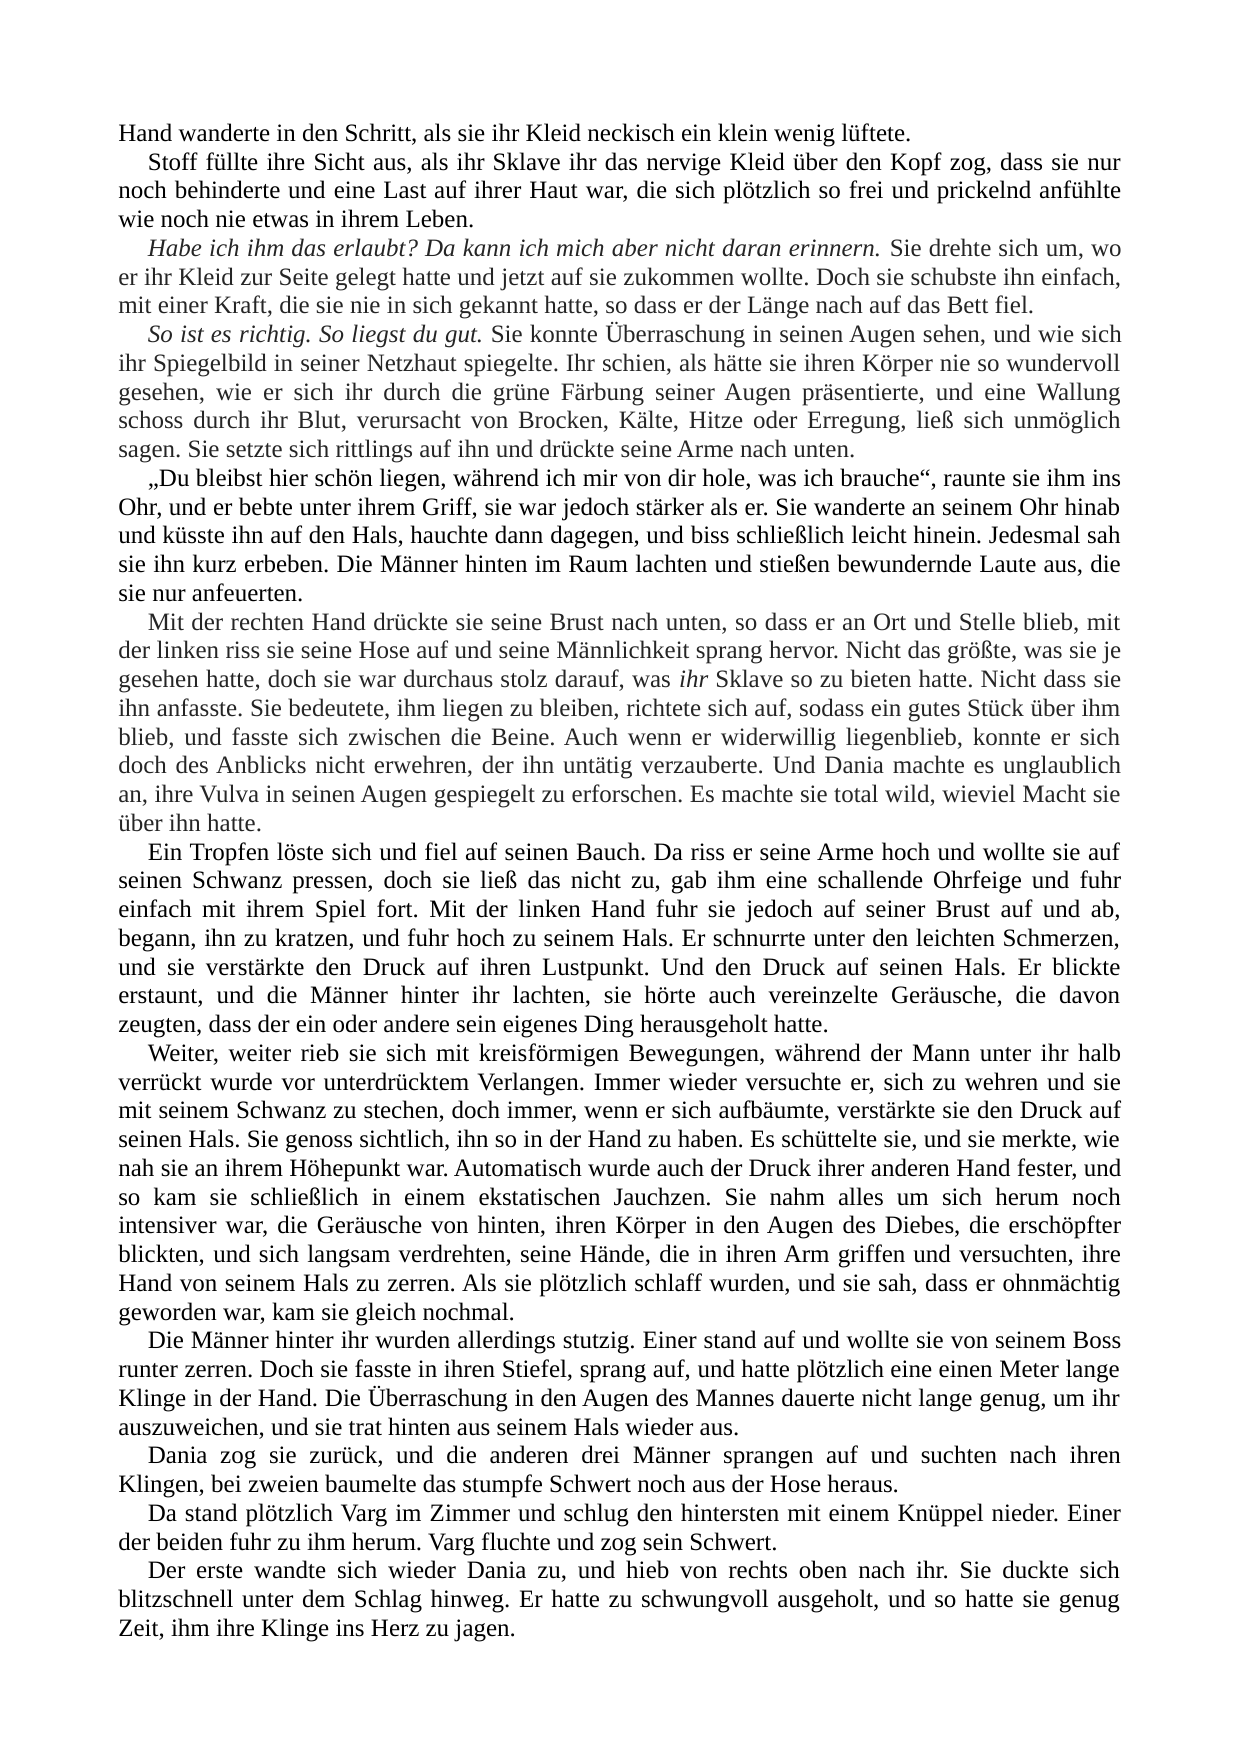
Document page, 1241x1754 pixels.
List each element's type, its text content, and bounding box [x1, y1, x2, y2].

text Dania zog sie zurück, und die anderen drei Männer sprangen auf und suchten nach ihren Klingen, bei zweien baumelte das stumpfe Schwert noch aus der Hose heraus. [118, 1441, 1122, 1498]
text Der erste wandte sich wieder Dania zu, und hieb von rechts oben nach ihr. Sie duckte sich blitzschnell unter dem Schlag hinweg. Er hatte zu schwungvoll ausgeholt, und so hatte sie genug Zeit, ihm ihre Klinge ins Herz zu jagen. [118, 1556, 1122, 1642]
text Stoff füllte ihre Sicht aus, als ihr Sklave ihr das nervige Kleid über den Kopf zog, dass sie nur noch behinderte und eine Last auf ihrer Haut war, die sich plötzlich so frei und prickelnd anfühlte wie noch nie etwas in ihrem Leben. [118, 147, 1122, 233]
text „Du bleibst hier schön liegen, während ich mir von dir hole, was ich brauche“, raunte sie ihm ins Ohr, und er bebte unter ihrem Griff, sie war jedoch stärker als er. Sie wanderte an seinem Ohr hinab und küsste ihn auf den Hals, hauchte dann dagegen, und biss schließlich leicht hinein. Jedesmal sah sie ihn kurz erbeben. Die Männer hinten im Raum lachten und stießen bewundernde Laute aus, die sie nur anfeuerten. [118, 463, 1122, 607]
text Mit der rechten Hand drückte sie seine Brust nach unten, so dass er an Ort und Stelle blieb, mit der linken riss sie seine Hose auf und seine Männlichkeit sprang hervor. Nicht das größte, was sie je gesehen hatte, doch sie war durchaus stolz darauf, was ihr Sklave so zu bieten hatte. Nicht dass sie ihn anfasste. Sie bedeutete, ihm liegen zu bleiben, richtete sich auf, sodass ein gutes Stück über ihm blieb, und fasste sich zwischen die Beine. Auch wenn er widerwillig liegenblieb, konnte er sich doch des Anblicks nicht erwehren, der ihn untätig verzauberte. Und Dania machte es unglaublich an, ihre Vulva in seinen Augen gespiegelt zu erforschen. Es machte sie total wild, wieviel Macht sie über ihn hatte. [118, 607, 1122, 837]
text So ist es richtig. So liegst du gut. Sie konnte Überraschung in seinen Augen sehen, und wie sich ihr Spiegelbild in seiner Netzhaut spiegelte. Ihr schien, als hätte sie ihren Körper nie so wundervoll gesehen, wie er sich ihr durch die grüne Färbung seiner Augen präsentierte, und eine Wallung schoss durch ihr Blut, verursacht von Brocken, Kälte, Hitze oder Erregung, ließ sich unmöglich sagen. Sie setzte sich rittlings auf ihn und drückte seine Arme nach unten. [118, 319, 1122, 463]
text Hand wanderte in den Schritt, als sie ihr Kleid neckisch ein klein wenig lüftete. [118, 118, 1122, 147]
text Die Männer hinter ihr wurden allerdings stutzig. Einer stand auf und wollte sie von seinem Boss runter zerren. Doch sie fasste in ihren Stiefel, sprang auf, und hatte plötzlich eine einen Meter lange Klinge in der Hand. Die Überraschung in den Augen des Mannes dauerte nicht lange genug, um ihr auszuweichen, und sie trat hinten aus seinem Hals wieder aus. [118, 1326, 1122, 1441]
text Ein Tropfen löste sich und fiel auf seinen Bauch. Da riss er seine Arme hoch und wollte sie auf seinen Schwanz pressen, doch sie ließ das nicht zu, gab ihm eine schallende Ohrfeige und fuhr einfach mit ihrem Spiel fort. Mit der linken Hand fuhr sie jedoch auf seiner Brust auf und ab, begann, ihn zu kratzen, und fuhr hoch zu seinem Hals. Er schnurrte unter den leichten Schmerzen, und sie verstärkte den Druck auf ihren Lustpunkt. Und den Druck auf seinen Hals. Er blickte erstaunt, und die Männer hinter ihr lachten, sie hörte auch vereinzelte Geräusche, die davon zeugten, dass der ein oder andere sein eigenes Ding herausgeholt hatte. [118, 837, 1122, 1038]
text Da stand plötzlich Varg im Zimmer und schlug den hintersten mit einem Knüppel nieder. Einer der beiden fuhr zu ihm herum. Varg fluchte und zog sein Schwert. [118, 1498, 1122, 1556]
text Habe ich ihm das erlaubt? Da kann ich mich aber nicht daran erinnern. Sie drehte sich um, wo er ihr Kleid zur Seite gelegt hatte und jetzt auf sie zukommen wollte. Doch sie schubste ihn einfach, mit einer Kraft, die sie nie in sich gekannt hatte, so dass er der Länge nach auf das Bett fiel. [118, 233, 1122, 319]
text Weiter, weiter rieb sie sich mit kreisförmigen Bewegungen, während der Mann unter ihr halb verrückt wurde vor unterdrücktem Verlangen. Immer wieder versuchte er, sich zu wehren und sie mit seinem Schwanz zu stechen, doch immer, wenn er sich aufbäumte, verstärkte sie den Druck auf seinen Hals. Sie genoss sichtlich, ihn so in der Hand zu haben. Es schüttelte sie, und sie merkte, wie nah sie an ihrem Höhepunkt war. Automatisch wurde auch der Druck ihrer anderen Hand fester, und so kam sie schließlich in einem ekstatischen Jauchzen. Sie nahm alles um sich herum noch intensiver war, die Geräusche von hinten, ihren Körper in den Augen des Diebes, die erschöpfter blickten, und sich langsam verdrehten, seine Hände, die in ihren Arm griffen und versuchten, ihre Hand von seinem Hals zu zerren. Als sie plötzlich schlaff wurden, und sie sah, dass er ohnmächtig geworden war, kam sie gleich nochmal. [118, 1038, 1122, 1326]
